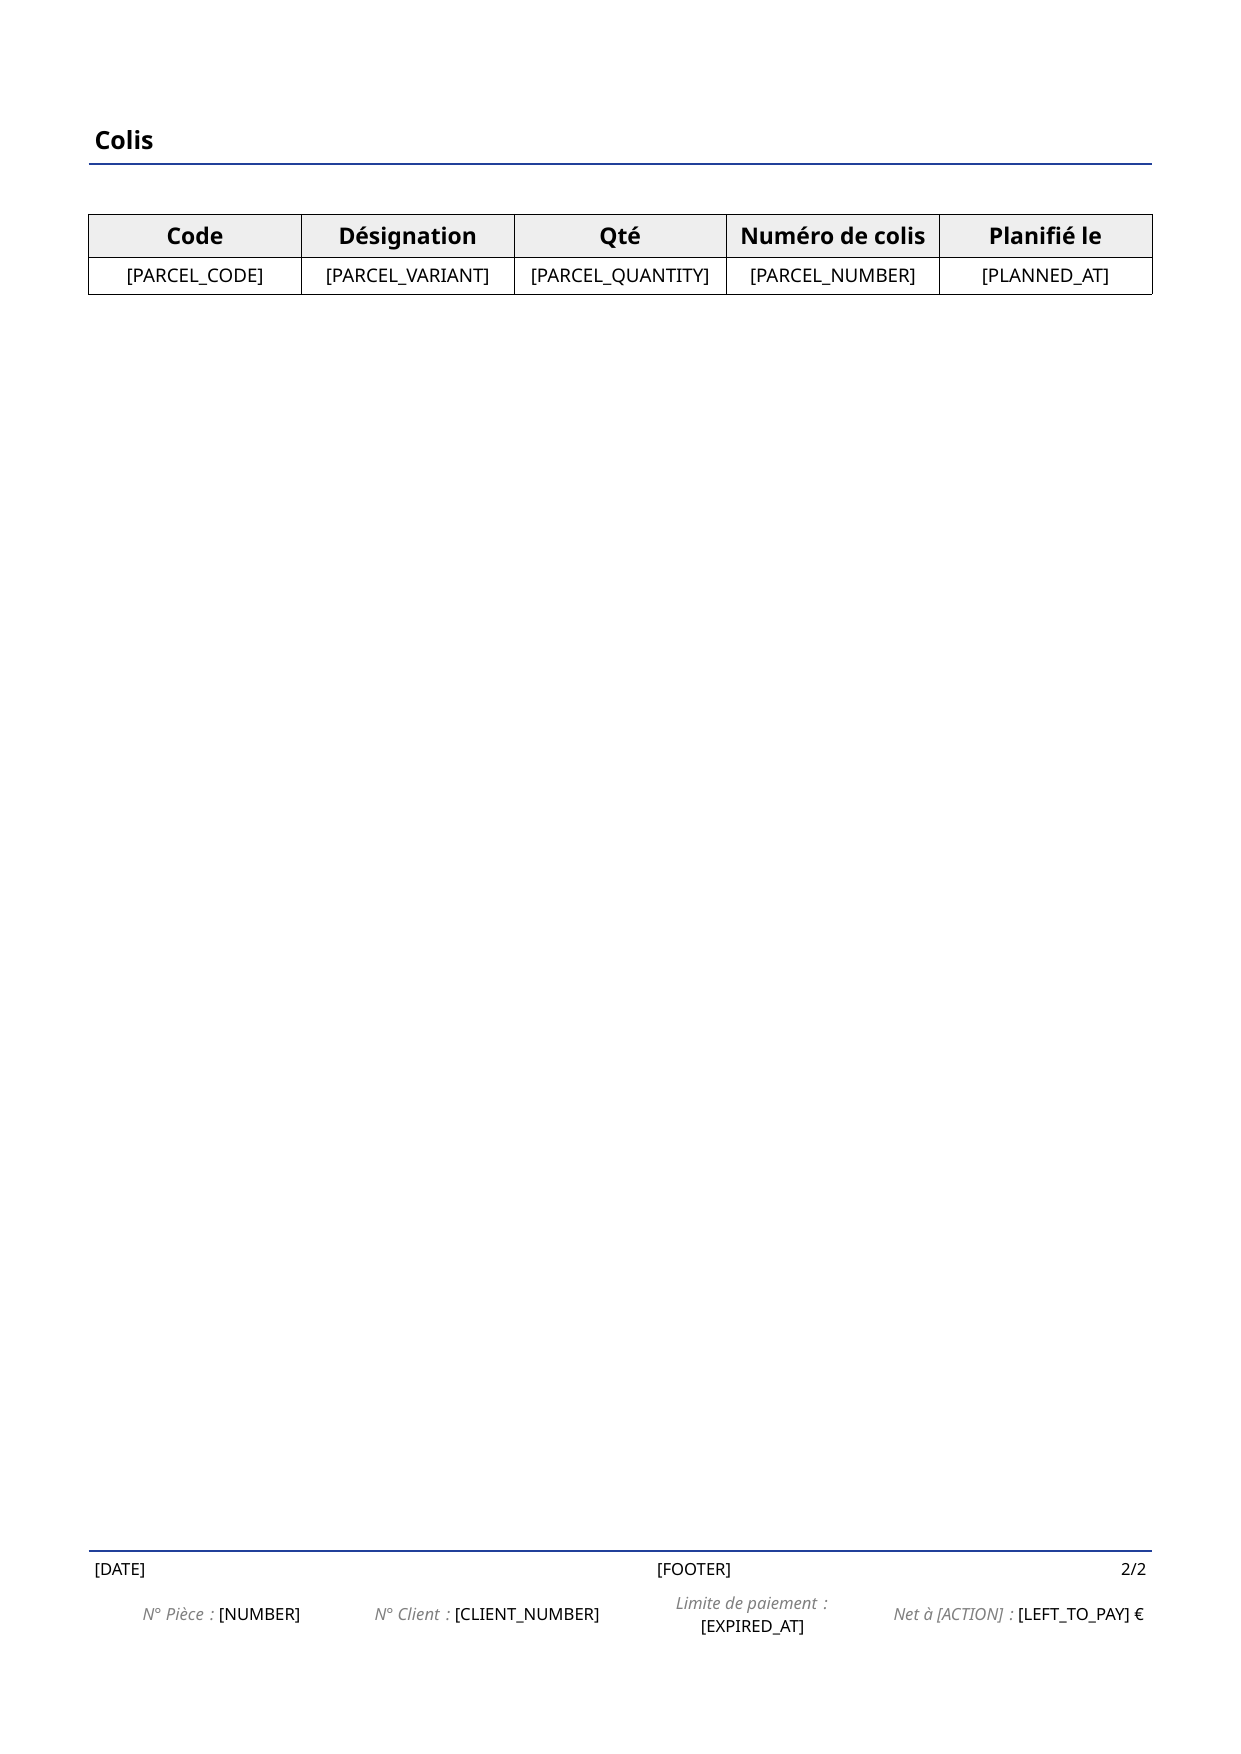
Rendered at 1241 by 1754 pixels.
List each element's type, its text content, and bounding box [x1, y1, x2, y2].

table_cell [PARCEL_QUANTITY] [515, 258, 726, 294]
table_header Désignation [302, 215, 514, 257]
table_header Numéro de colis [727, 215, 939, 257]
table_cell [PARCEL_CODE] [89, 258, 301, 294]
table_header Colis [89, 117, 1152, 163]
table_header Code [89, 215, 301, 257]
table_cell [PARCEL_NUMBER] [727, 258, 939, 294]
table_header Planifié le [940, 215, 1152, 257]
table_header Qté [515, 215, 726, 257]
table_cell [PLANNED_AT] [940, 258, 1152, 294]
table_cell [PARCEL_VARIANT] [302, 258, 514, 294]
